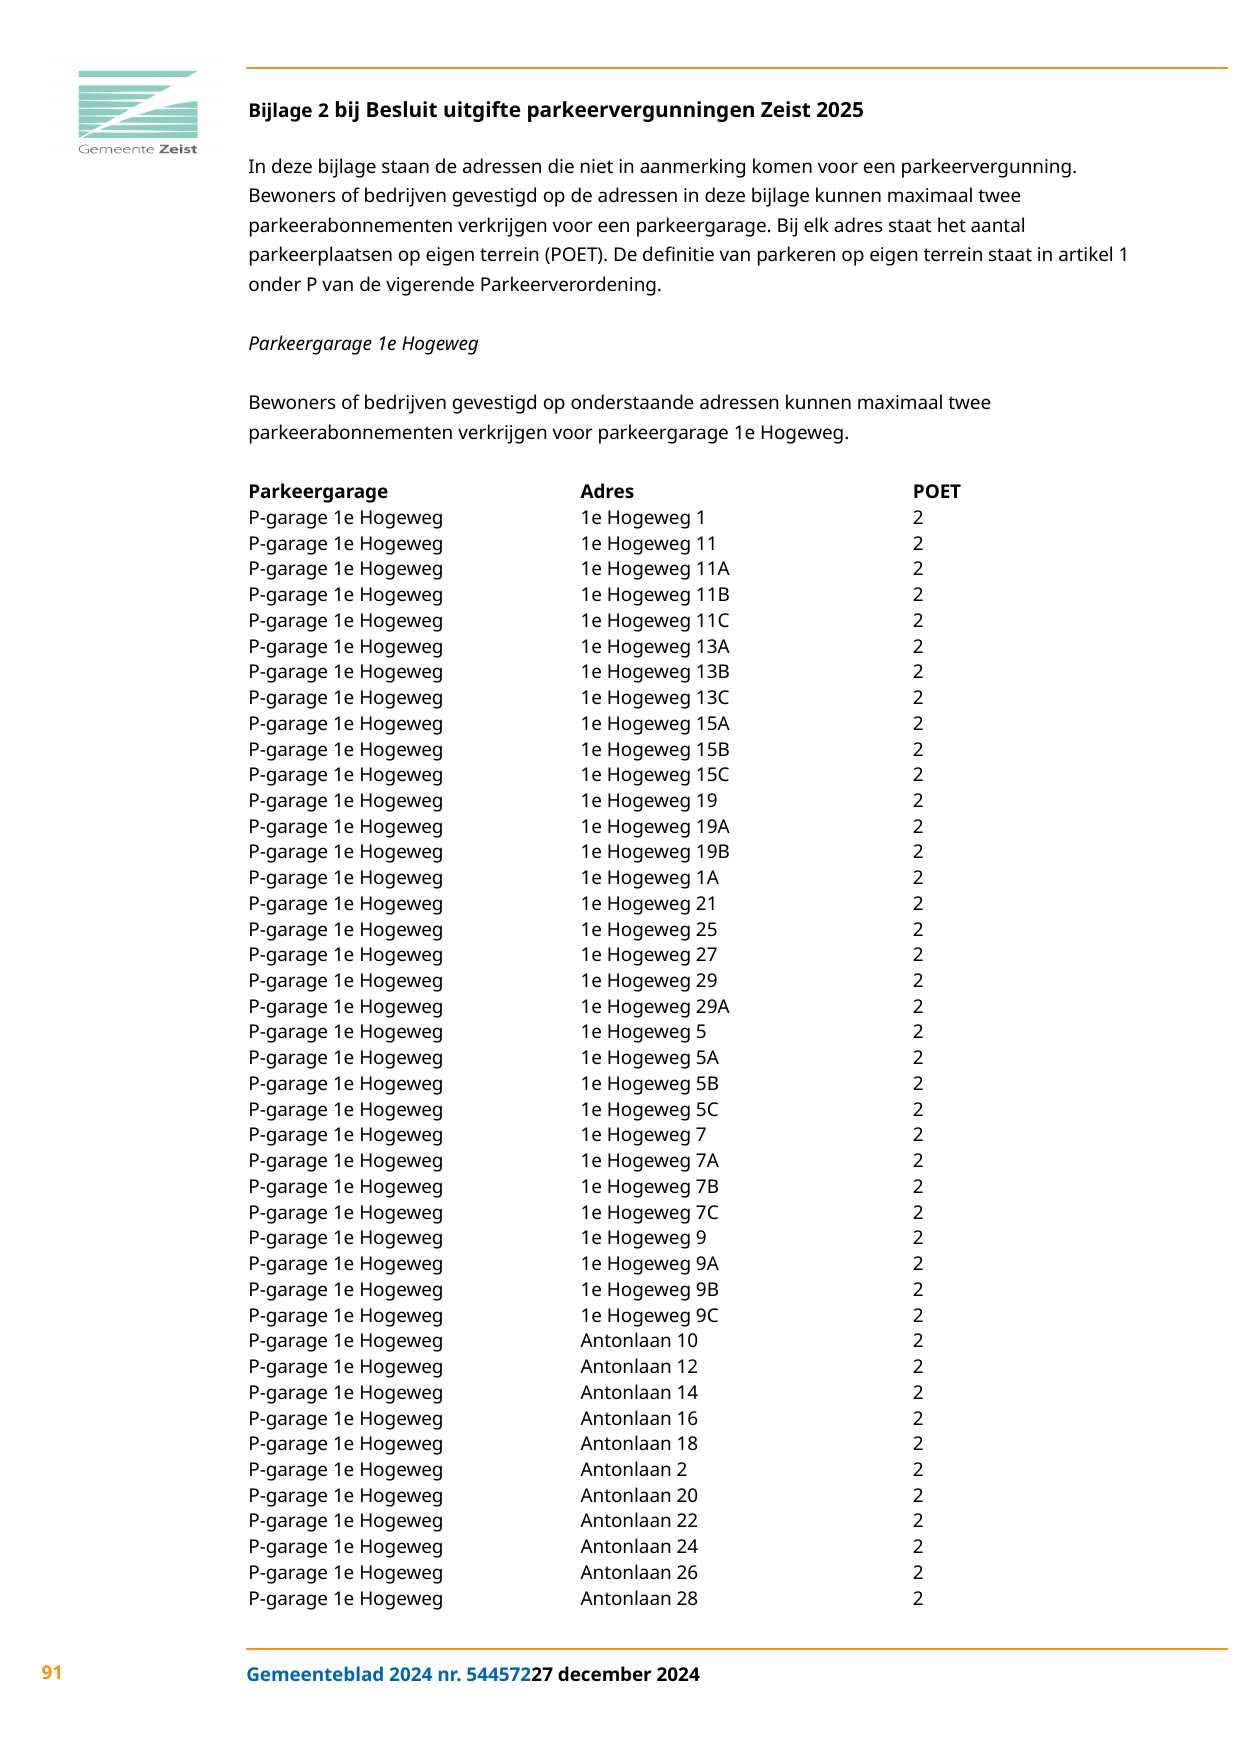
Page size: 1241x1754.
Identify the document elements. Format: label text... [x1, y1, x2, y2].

table_cell 2 [913, 1430, 1152, 1456]
table_cell 1e Hogeweg 13C [580, 684, 913, 710]
table_cell 2 [913, 1070, 1152, 1096]
table_cell 2 [913, 864, 1152, 890]
table_cell 2 [913, 787, 1152, 813]
table_cell P-garage 1e Hogeweg [248, 942, 580, 967]
table_cell 1e Hogeweg 13A [580, 633, 913, 658]
table_cell P-garage 1e Hogeweg [248, 556, 580, 581]
table_cell P-garage 1e Hogeweg [248, 1019, 580, 1044]
table_cell P-garage 1e Hogeweg [248, 1585, 580, 1611]
table_cell P-garage 1e Hogeweg [248, 1096, 580, 1122]
table_cell 2 [913, 1019, 1152, 1044]
table_cell 2 [913, 1045, 1152, 1070]
picture [41, 47, 231, 172]
table_cell 1e Hogeweg 7 [580, 1122, 913, 1147]
table_cell P-garage 1e Hogeweg [248, 1353, 580, 1379]
text Bijlage 2 bij Besluit uitgifte parkeervergunningen Zeist 2025 [248, 95, 1152, 123]
text In deze bijlage staan de adressen die niet in aanmerking komen voor een parkeervergunning. Bewoners of bedrijven gevestigd op de adressen in deze bijlage kunnen maximaal twee parkeerabonnementen verkrijgen voor een parkeergarage. Bij elk adres staat het aantal parkeerplaatsen op eigen terrein (POET). De definitie van parkeren op eigen terrein staat in artikel 1 onder P van de vigerende Parkeerverordening. [248, 153, 1152, 297]
table_cell P-garage 1e Hogeweg [248, 813, 580, 839]
table_cell 1e Hogeweg 15C [580, 761, 913, 787]
table_cell 1e Hogeweg 5B [580, 1070, 913, 1096]
table_cell 2 [913, 1328, 1152, 1353]
text Bewoners of bedrijven gevestigd op onderstaande adressen kunnen maximaal twee parkeerabonnementen verkrijgen voor parkeergarage 1e Hogeweg. [248, 389, 1152, 445]
table_cell 1e Hogeweg 9A [580, 1250, 913, 1276]
table_cell 2 [913, 710, 1152, 736]
table_cell 2 [913, 967, 1152, 993]
table_cell P-garage 1e Hogeweg [248, 1148, 580, 1173]
table_cell 2 [913, 761, 1152, 787]
table_cell 1e Hogeweg 15A [580, 710, 913, 736]
table_cell P-garage 1e Hogeweg [248, 530, 580, 556]
table_cell 2 [913, 1302, 1152, 1327]
table_cell 2 [913, 1173, 1152, 1199]
table_cell 1e Hogeweg 11C [580, 607, 913, 633]
table_cell 1e Hogeweg 7A [580, 1148, 913, 1173]
text Parkeergarage 1e Hogeweg [248, 330, 1152, 356]
table_cell Antonlaan 14 [580, 1379, 913, 1405]
table_cell 2 [913, 1353, 1152, 1379]
table_cell 2 [913, 1225, 1152, 1250]
table_cell P-garage 1e Hogeweg [248, 864, 580, 890]
table_cell 2 [913, 993, 1152, 1019]
table_cell Antonlaan 12 [580, 1353, 913, 1379]
table_cell P-garage 1e Hogeweg [248, 1276, 580, 1302]
table_cell Antonlaan 10 [580, 1328, 913, 1353]
table_cell 1e Hogeweg 7B [580, 1173, 913, 1199]
table_cell 1e Hogeweg 9 [580, 1225, 913, 1250]
table_header POET [913, 479, 1152, 504]
table_cell P-garage 1e Hogeweg [248, 1302, 580, 1327]
table_cell P-garage 1e Hogeweg [248, 659, 580, 684]
table_cell P-garage 1e Hogeweg [248, 1456, 580, 1482]
table_cell P-garage 1e Hogeweg [248, 890, 580, 916]
table_cell P-garage 1e Hogeweg [248, 607, 580, 633]
table_cell 2 [913, 607, 1152, 633]
table_cell Antonlaan 16 [580, 1405, 913, 1430]
table_cell P-garage 1e Hogeweg [248, 1250, 580, 1276]
table_cell 2 [913, 633, 1152, 658]
table_cell Antonlaan 22 [580, 1508, 913, 1533]
table_cell P-garage 1e Hogeweg [248, 684, 580, 710]
table_cell P-garage 1e Hogeweg [248, 504, 580, 530]
table_cell 1e Hogeweg 7C [580, 1199, 913, 1224]
table_cell 1e Hogeweg 9C [580, 1302, 913, 1327]
table_cell 1e Hogeweg 25 [580, 916, 913, 942]
table_cell P-garage 1e Hogeweg [248, 839, 580, 864]
table_cell 1e Hogeweg 29 [580, 967, 913, 993]
table_cell P-garage 1e Hogeweg [248, 1379, 580, 1405]
table_cell P-garage 1e Hogeweg [248, 710, 580, 736]
table_cell 1e Hogeweg 5A [580, 1045, 913, 1070]
table_cell 1e Hogeweg 15B [580, 736, 913, 761]
table_cell P-garage 1e Hogeweg [248, 1173, 580, 1199]
table_cell 1e Hogeweg 1 [580, 504, 913, 530]
table_cell 1e Hogeweg 5 [580, 1019, 913, 1044]
table_cell 2 [913, 1199, 1152, 1224]
table_cell 1e Hogeweg 11A [580, 556, 913, 581]
table_cell 2 [913, 1508, 1152, 1533]
table_cell 1e Hogeweg 1A [580, 864, 913, 890]
table_cell P-garage 1e Hogeweg [248, 736, 580, 761]
table_cell 1e Hogeweg 21 [580, 890, 913, 916]
table_cell 2 [913, 839, 1152, 864]
table_cell Antonlaan 24 [580, 1533, 913, 1559]
table_cell 2 [913, 1559, 1152, 1585]
table_cell 2 [913, 736, 1152, 761]
table_cell 1e Hogeweg 11 [580, 530, 913, 556]
table_cell Antonlaan 2 [580, 1456, 913, 1482]
table_cell P-garage 1e Hogeweg [248, 1559, 580, 1585]
table_cell 2 [913, 813, 1152, 839]
table_cell 2 [913, 581, 1152, 607]
table_cell P-garage 1e Hogeweg [248, 1533, 580, 1559]
table_cell 2 [913, 659, 1152, 684]
table_cell P-garage 1e Hogeweg [248, 633, 580, 658]
table_cell P-garage 1e Hogeweg [248, 1430, 580, 1456]
table_cell 1e Hogeweg 29A [580, 993, 913, 1019]
table_cell P-garage 1e Hogeweg [248, 761, 580, 787]
table_cell P-garage 1e Hogeweg [248, 1508, 580, 1533]
table_cell Antonlaan 26 [580, 1559, 913, 1585]
table_cell P-garage 1e Hogeweg [248, 581, 580, 607]
table_cell P-garage 1e Hogeweg [248, 1045, 580, 1070]
table_cell 2 [913, 1250, 1152, 1276]
table_cell 1e Hogeweg 13B [580, 659, 913, 684]
table_cell 2 [913, 1122, 1152, 1147]
table_cell P-garage 1e Hogeweg [248, 993, 580, 1019]
table_cell 2 [913, 1379, 1152, 1405]
table_cell P-garage 1e Hogeweg [248, 1070, 580, 1096]
table_cell 2 [913, 890, 1152, 916]
table_cell 2 [913, 1148, 1152, 1173]
table_cell P-garage 1e Hogeweg [248, 967, 580, 993]
table_cell Antonlaan 20 [580, 1482, 913, 1508]
table_cell 1e Hogeweg 5C [580, 1096, 913, 1122]
table_cell P-garage 1e Hogeweg [248, 1225, 580, 1250]
table_cell 1e Hogeweg 19 [580, 787, 913, 813]
table_cell 2 [913, 1405, 1152, 1430]
table_cell P-garage 1e Hogeweg [248, 1405, 580, 1430]
table_header Parkeergarage [248, 479, 580, 504]
table_cell 2 [913, 916, 1152, 942]
table_cell P-garage 1e Hogeweg [248, 916, 580, 942]
table_cell 2 [913, 556, 1152, 581]
table_cell P-garage 1e Hogeweg [248, 1328, 580, 1353]
table_cell 2 [913, 530, 1152, 556]
table_cell 2 [913, 1276, 1152, 1302]
table_cell 2 [913, 1482, 1152, 1508]
table_cell 1e Hogeweg 11B [580, 581, 913, 607]
table_cell 2 [913, 684, 1152, 710]
table_cell 2 [913, 1096, 1152, 1122]
table_cell 2 [913, 504, 1152, 530]
table_cell 1e Hogeweg 19B [580, 839, 913, 864]
table_cell Antonlaan 18 [580, 1430, 913, 1456]
table_cell P-garage 1e Hogeweg [248, 787, 580, 813]
table_cell Antonlaan 28 [580, 1585, 913, 1611]
table_cell P-garage 1e Hogeweg [248, 1122, 580, 1147]
table_cell 2 [913, 1456, 1152, 1482]
table_header Adres [580, 479, 913, 504]
table_cell 1e Hogeweg 9B [580, 1276, 913, 1302]
table_cell P-garage 1e Hogeweg [248, 1199, 580, 1224]
table_cell 1e Hogeweg 27 [580, 942, 913, 967]
table_cell 2 [913, 1585, 1152, 1611]
table_cell 2 [913, 1533, 1152, 1559]
table_cell P-garage 1e Hogeweg [248, 1482, 580, 1508]
table_cell 1e Hogeweg 19A [580, 813, 913, 839]
table_cell 2 [913, 942, 1152, 967]
